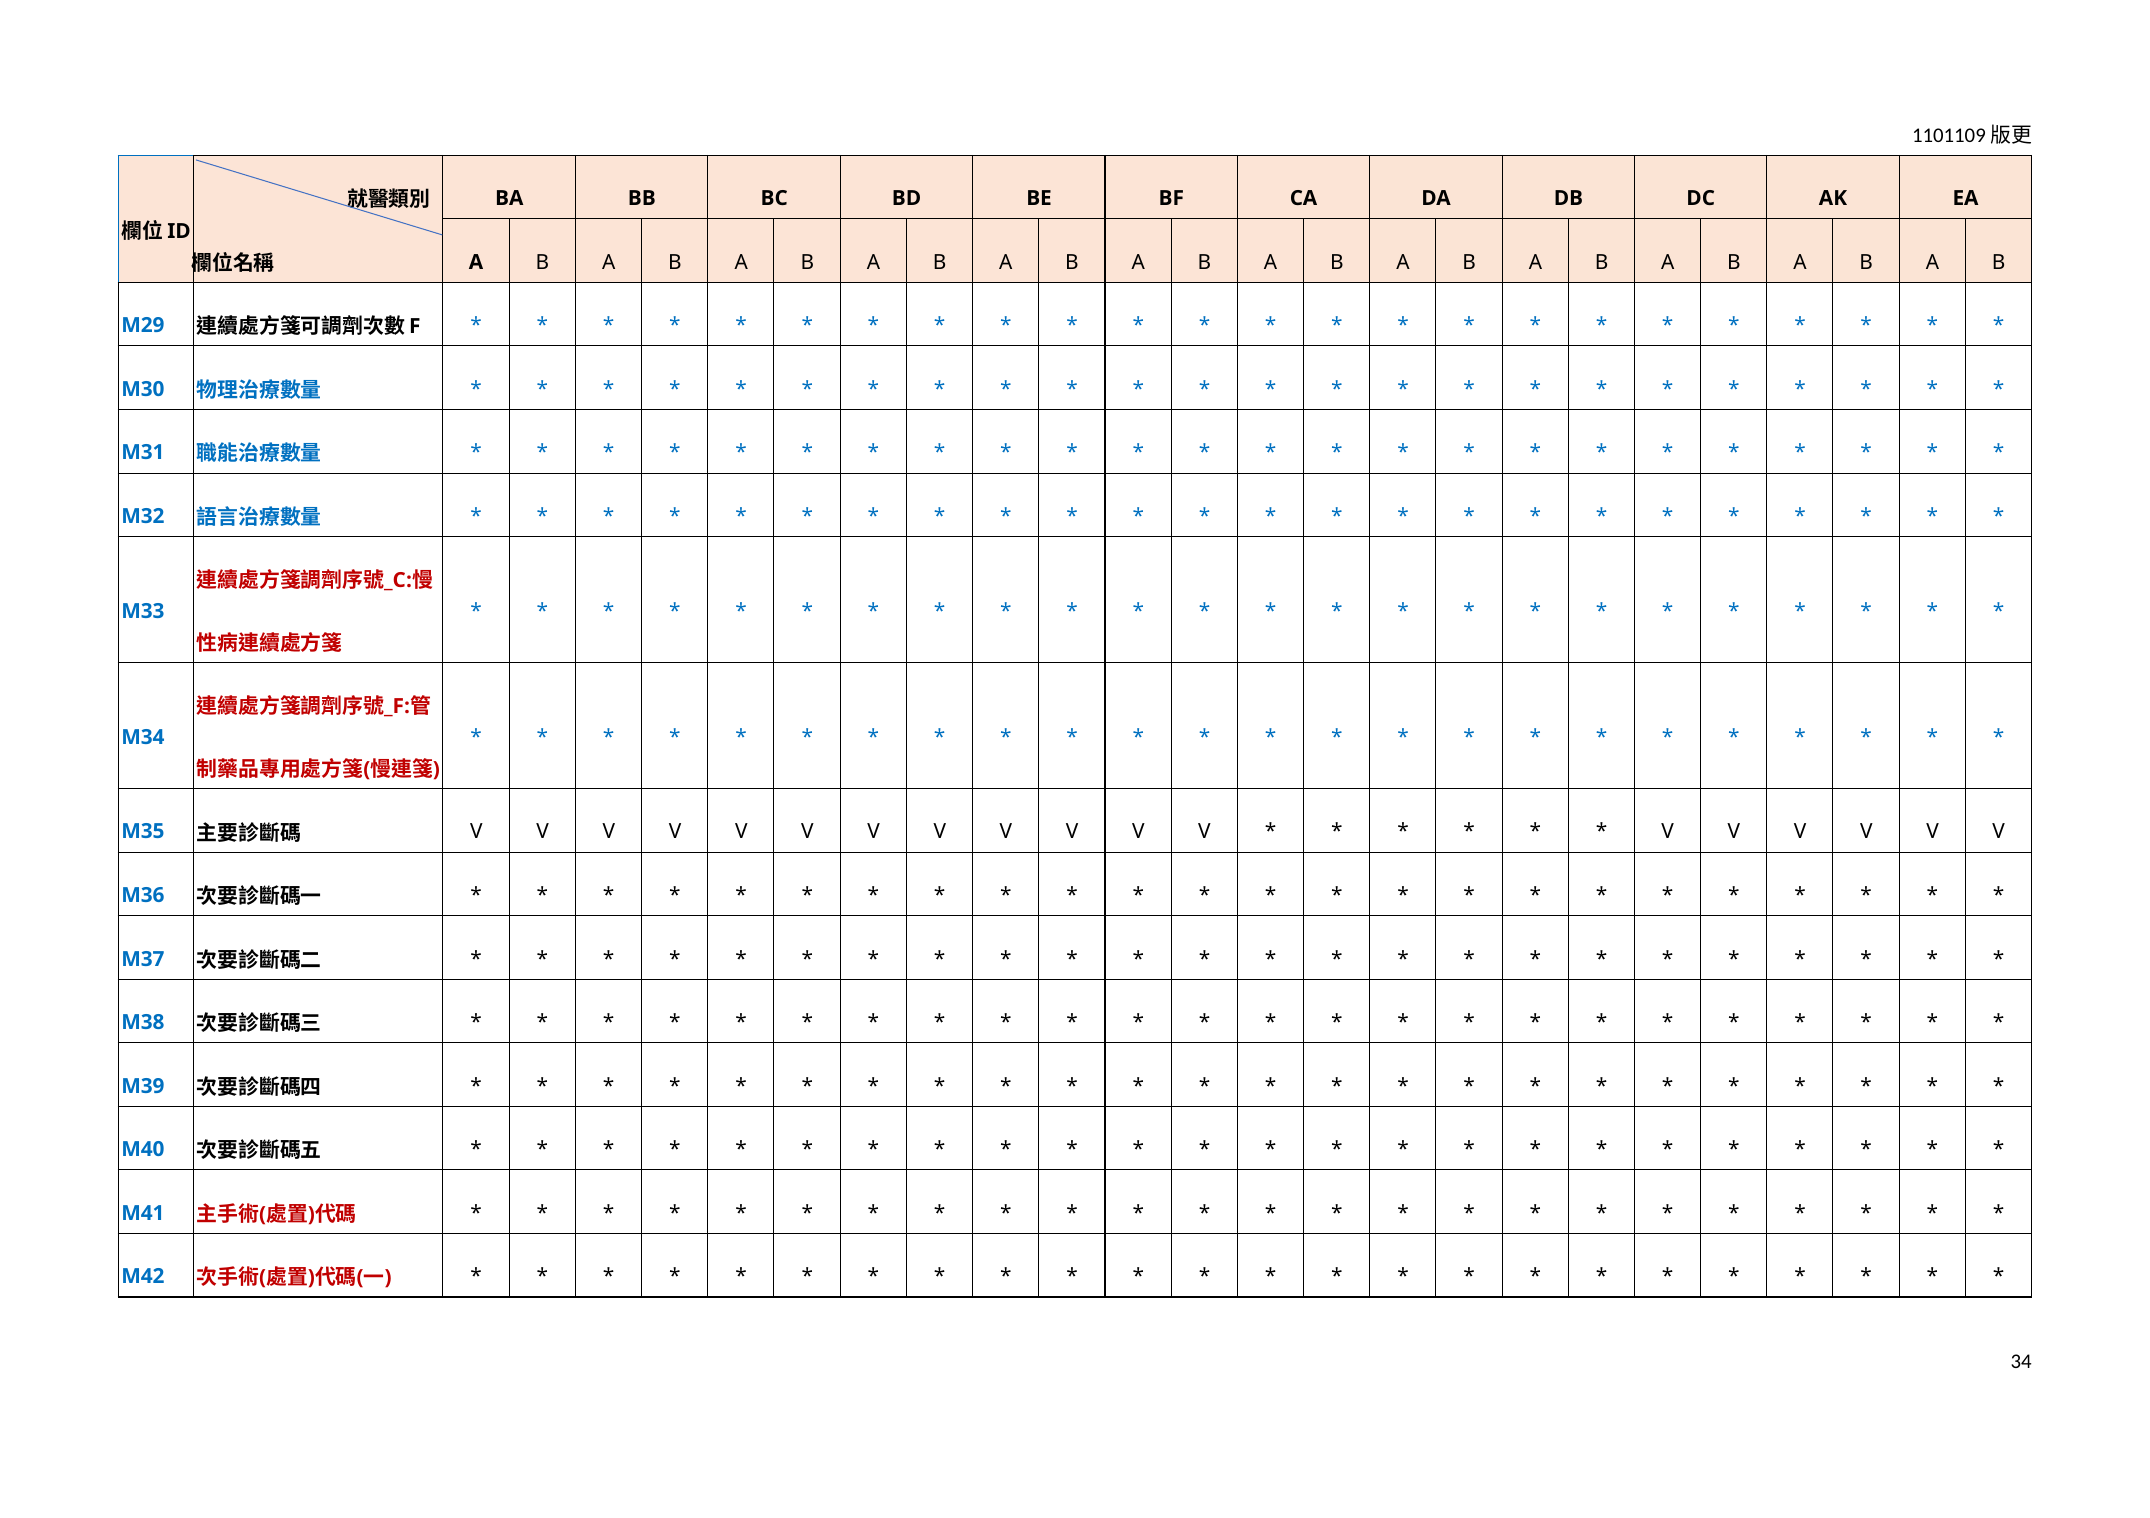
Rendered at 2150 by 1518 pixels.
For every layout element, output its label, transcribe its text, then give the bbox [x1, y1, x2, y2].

table_cell * [841, 663, 906, 788]
table_cell * [1767, 1043, 1832, 1106]
table_cell * [774, 346, 840, 409]
table_cell * [774, 1234, 840, 1296]
table_cell * [443, 980, 509, 1042]
table_cell * [907, 1170, 972, 1233]
table_cell * [1172, 474, 1237, 536]
table_header BA [443, 156, 575, 218]
table_cell * [1106, 980, 1171, 1042]
table_cell * [1106, 537, 1171, 662]
table_cell * [510, 1043, 575, 1106]
table_cell * [841, 916, 906, 979]
table_cell * [1767, 980, 1832, 1042]
table_cell * [1172, 1107, 1237, 1169]
table_cell * [708, 1107, 773, 1169]
table_cell V [642, 789, 707, 852]
table_cell * [1833, 980, 1899, 1042]
table_cell * [1503, 853, 1568, 915]
table_cell * [1304, 1107, 1369, 1169]
table_cell * [443, 474, 509, 536]
table_cell * [1900, 1170, 1965, 1233]
table_cell * [1966, 1170, 2031, 1233]
table_cell * [1635, 537, 1700, 662]
table_cell * [1503, 1170, 1568, 1233]
table_cell * [443, 1043, 509, 1106]
table_cell * [1238, 1170, 1303, 1233]
table_cell * [1039, 1234, 1104, 1296]
table_cell * [1569, 1107, 1634, 1169]
table_cell * [774, 916, 840, 979]
table_cell * [1503, 789, 1568, 852]
table_cell * [1966, 1043, 2031, 1106]
table_cell * [1436, 789, 1502, 852]
table_cell * [1635, 283, 1700, 345]
table_cell * [510, 1107, 575, 1169]
table_cell * [510, 1234, 575, 1296]
table_cell V [1106, 789, 1171, 852]
table_cell * [1370, 1043, 1435, 1106]
table_cell * [576, 853, 641, 915]
table_cell * [1106, 1170, 1171, 1233]
table_cell * [973, 916, 1038, 979]
table_cell 次要診斷碼四 [194, 1043, 442, 1106]
table_cell * [1767, 410, 1832, 472]
table_cell * [1172, 283, 1237, 345]
table_cell * [443, 853, 509, 915]
table_cell * [1370, 1107, 1435, 1169]
table_cell * [1701, 1043, 1766, 1106]
table_header BD [841, 156, 972, 218]
table_cell * [1238, 537, 1303, 662]
table_cell * [708, 474, 773, 536]
table_cell * [841, 980, 906, 1042]
table_cell 物理治療數量 [194, 346, 442, 409]
table_cell * [1966, 346, 2031, 409]
table_cell * [1304, 663, 1369, 788]
table_cell * [1238, 663, 1303, 788]
table_cell B [1172, 219, 1237, 282]
table_cell * [907, 853, 972, 915]
table_cell * [1701, 537, 1766, 662]
table_cell * [1900, 1234, 1965, 1296]
table_cell * [1503, 346, 1568, 409]
table_cell * [1436, 346, 1502, 409]
table_cell * [1106, 474, 1171, 536]
table_cell 次手術(處置)代碼(一) [194, 1234, 442, 1296]
table_cell * [510, 346, 575, 409]
table_cell * [907, 663, 972, 788]
table_cell * [1833, 1043, 1899, 1106]
table_cell B [1569, 219, 1634, 282]
table_cell 連續處方箋可調劑次數F [194, 283, 442, 345]
table_cell * [1238, 283, 1303, 345]
table_cell V [443, 789, 509, 852]
table_cell V [973, 789, 1038, 852]
table_cell * [1503, 916, 1568, 979]
table_cell * [576, 283, 641, 345]
table_header DA [1370, 156, 1502, 218]
table_cell * [1106, 916, 1171, 979]
table_cell * [642, 853, 707, 915]
table_cell * [1701, 1234, 1766, 1296]
table_cell * [1569, 346, 1634, 409]
table_cell * [1503, 1043, 1568, 1106]
table_cell * [708, 346, 773, 409]
table_cell * [642, 1107, 707, 1169]
table_cell * [1039, 1170, 1104, 1233]
table_cell * [973, 853, 1038, 915]
table_cell * [1370, 663, 1435, 788]
table_cell * [1436, 537, 1502, 662]
table_cell * [1172, 663, 1237, 788]
table_cell * [1039, 1043, 1104, 1106]
table_cell * [774, 410, 840, 472]
table_cell * [907, 916, 972, 979]
table_cell * [774, 663, 840, 788]
table_cell * [1767, 1234, 1832, 1296]
table_cell * [708, 980, 773, 1042]
table_cell V [1966, 789, 2031, 852]
table_cell * [1172, 980, 1237, 1042]
table_cell * [1039, 916, 1104, 979]
table_cell * [1503, 474, 1568, 536]
table_cell * [1767, 1107, 1832, 1169]
table_cell * [1833, 1170, 1899, 1233]
table_cell * [1304, 1043, 1369, 1106]
table_cell * [642, 916, 707, 979]
table_cell V [774, 789, 840, 852]
table_cell * [1966, 283, 2031, 345]
table_cell * [443, 1170, 509, 1233]
table_cell * [1833, 1107, 1899, 1169]
table_cell V [1833, 789, 1899, 852]
table_cell 語言治療數量 [194, 474, 442, 536]
table_cell * [510, 853, 575, 915]
table_cell * [576, 916, 641, 979]
table_cell * [1436, 1234, 1502, 1296]
table_cell 欄位名稱 [194, 218, 442, 282]
table_cell * [708, 1043, 773, 1106]
table_cell * [1900, 1043, 1965, 1106]
table_cell * [1966, 474, 2031, 536]
table_cell * [642, 980, 707, 1042]
table_cell * [1503, 537, 1568, 662]
table_cell B [1966, 219, 2031, 282]
table_cell * [1767, 853, 1832, 915]
table_cell * [1106, 663, 1171, 788]
table_cell * [1569, 1043, 1634, 1106]
table_cell * [1833, 1234, 1899, 1296]
table_cell * [1900, 916, 1965, 979]
table_cell * [1304, 1170, 1369, 1233]
table_cell * [1304, 1234, 1369, 1296]
table_cell M40 [119, 1107, 193, 1169]
table_cell * [1304, 474, 1369, 536]
table_cell V [708, 789, 773, 852]
table_cell * [510, 663, 575, 788]
table_cell * [1436, 474, 1502, 536]
table_cell * [1833, 283, 1899, 345]
table_cell * [774, 853, 840, 915]
table_cell * [642, 1170, 707, 1233]
table_cell * [1039, 283, 1104, 345]
table_cell * [1238, 980, 1303, 1042]
table_cell * [1569, 916, 1634, 979]
table_cell * [1436, 980, 1502, 1042]
table_cell * [1436, 283, 1502, 345]
table_header BE [973, 156, 1104, 218]
table_cell * [1039, 1107, 1104, 1169]
table_cell * [1503, 283, 1568, 345]
table_cell * [1436, 1170, 1502, 1233]
table_cell * [576, 663, 641, 788]
table_cell * [708, 1234, 773, 1296]
table_cell A [443, 219, 509, 282]
table_cell 次要診斷碼二 [194, 916, 442, 979]
table_cell A [1370, 219, 1435, 282]
table_cell * [1569, 1234, 1634, 1296]
table_cell * [576, 1234, 641, 1296]
table_cell * [510, 980, 575, 1042]
table_cell * [1436, 916, 1502, 979]
table_header EA [1900, 156, 2031, 218]
table_cell * [1900, 537, 1965, 662]
table_cell * [510, 1170, 575, 1233]
table_cell 次要診斷碼五 [194, 1107, 442, 1169]
table_cell * [443, 346, 509, 409]
table_cell A [973, 219, 1038, 282]
table_cell V [1767, 789, 1832, 852]
table_cell * [907, 1043, 972, 1106]
table_cell * [841, 1170, 906, 1233]
table_cell * [1569, 663, 1634, 788]
table_cell B [1436, 219, 1502, 282]
table_cell * [1172, 537, 1237, 662]
table_cell A [1106, 219, 1171, 282]
table_cell * [1370, 916, 1435, 979]
table_cell M35 [119, 789, 193, 852]
table_cell * [1701, 1107, 1766, 1169]
table_cell * [907, 283, 972, 345]
table_cell * [1767, 537, 1832, 662]
table_cell * [1833, 410, 1899, 472]
table_cell * [1238, 474, 1303, 536]
table_cell * [642, 537, 707, 662]
table_cell * [973, 474, 1038, 536]
table_cell 次要診斷碼一 [194, 853, 442, 915]
table_header 就醫類別 [194, 156, 442, 218]
table_cell * [1503, 410, 1568, 472]
table_cell * [1238, 410, 1303, 472]
table_cell * [708, 283, 773, 345]
table_cell * [973, 1043, 1038, 1106]
table_cell * [1900, 346, 1965, 409]
table_cell * [1569, 1170, 1634, 1233]
table_cell * [1900, 663, 1965, 788]
table_cell V [1039, 789, 1104, 852]
table_cell * [907, 1234, 972, 1296]
table_cell * [1569, 853, 1634, 915]
table_cell * [1635, 1170, 1700, 1233]
table_cell * [1767, 283, 1832, 345]
table_cell * [1966, 537, 2031, 662]
table_cell * [1304, 916, 1369, 979]
table_cell * [841, 537, 906, 662]
table_cell * [1569, 283, 1634, 345]
table_cell * [443, 410, 509, 472]
table_header BF [1106, 156, 1237, 218]
table_cell * [1701, 980, 1766, 1042]
table_cell * [1106, 853, 1171, 915]
table_cell * [1039, 663, 1104, 788]
table_cell * [907, 1107, 972, 1169]
table_cell * [1436, 410, 1502, 472]
table_cell * [576, 410, 641, 472]
table_cell * [1370, 980, 1435, 1042]
table_cell * [1106, 1234, 1171, 1296]
table_cell * [1304, 346, 1369, 409]
table_cell A [1635, 219, 1700, 282]
table_cell * [973, 1234, 1038, 1296]
table_cell * [1635, 410, 1700, 472]
table_cell * [841, 1107, 906, 1169]
table_cell * [907, 980, 972, 1042]
table_cell * [510, 916, 575, 979]
table_cell * [841, 1043, 906, 1106]
table_cell * [708, 853, 773, 915]
table_cell * [1172, 1234, 1237, 1296]
table_cell * [1966, 980, 2031, 1042]
table_cell A [1238, 219, 1303, 282]
table_cell * [1966, 916, 2031, 979]
table_cell * [841, 283, 906, 345]
table_cell * [841, 474, 906, 536]
table_cell * [1172, 1170, 1237, 1233]
table_cell * [576, 537, 641, 662]
table_cell * [1436, 1043, 1502, 1106]
table_cell * [973, 663, 1038, 788]
table_cell * [1900, 410, 1965, 472]
table_cell A [576, 219, 641, 282]
table_cell * [642, 346, 707, 409]
table_cell 次要診斷碼三 [194, 980, 442, 1042]
table_cell * [1833, 853, 1899, 915]
table_cell 連續處方箋調劑序號_F:管制藥品專用處方箋(慢連箋) [194, 663, 442, 788]
table_cell * [443, 283, 509, 345]
table_cell * [1238, 1043, 1303, 1106]
table_cell * [1436, 663, 1502, 788]
table_cell * [774, 1107, 840, 1169]
table_cell M36 [119, 853, 193, 915]
table_cell * [841, 853, 906, 915]
table_cell V [1900, 789, 1965, 852]
table_cell * [443, 1234, 509, 1296]
table_cell * [1569, 980, 1634, 1042]
table_cell B [1039, 219, 1104, 282]
table_cell B [642, 219, 707, 282]
table_cell M29 [119, 283, 193, 345]
table_cell * [973, 1170, 1038, 1233]
table_cell * [1701, 1170, 1766, 1233]
table_cell 連續處方箋調劑序號_C:慢性病連續處方箋 [194, 537, 442, 662]
table_cell * [1172, 410, 1237, 472]
table_cell * [1304, 410, 1369, 472]
table_cell * [1833, 916, 1899, 979]
table_cell 主要診斷碼 [194, 789, 442, 852]
table_cell B [907, 219, 972, 282]
table_cell * [1701, 283, 1766, 345]
table_cell * [774, 1170, 840, 1233]
table_cell * [1900, 1107, 1965, 1169]
table_cell M41 [119, 1170, 193, 1233]
table_cell * [1569, 789, 1634, 852]
table_cell * [1635, 853, 1700, 915]
table_cell * [1503, 1107, 1568, 1169]
table_cell * [1503, 663, 1568, 788]
table_cell * [973, 283, 1038, 345]
table_header AK [1767, 156, 1899, 218]
table_cell * [1635, 1107, 1700, 1169]
table_cell * [1966, 663, 2031, 788]
table_cell * [1304, 789, 1369, 852]
table_cell * [708, 410, 773, 472]
table_cell * [907, 410, 972, 472]
table_cell B [1701, 219, 1766, 282]
table_cell * [443, 916, 509, 979]
table_cell * [1039, 410, 1104, 472]
table_header DC [1635, 156, 1766, 218]
table_cell * [1900, 283, 1965, 345]
table_cell * [708, 916, 773, 979]
table_cell * [841, 410, 906, 472]
table_cell * [1304, 980, 1369, 1042]
table_cell * [1370, 1170, 1435, 1233]
table_cell * [1172, 853, 1237, 915]
table_cell * [1304, 283, 1369, 345]
table_cell * [1833, 346, 1899, 409]
table_cell * [642, 1043, 707, 1106]
table_cell * [774, 980, 840, 1042]
table_cell * [1370, 789, 1435, 852]
table_cell * [708, 663, 773, 788]
table_cell * [1436, 853, 1502, 915]
table_cell * [1039, 474, 1104, 536]
table_cell * [1833, 663, 1899, 788]
table_cell * [1701, 346, 1766, 409]
table_cell * [841, 346, 906, 409]
table_cell * [576, 346, 641, 409]
table_cell * [1900, 474, 1965, 536]
table_cell * [1767, 916, 1832, 979]
table_cell * [1106, 1107, 1171, 1169]
table_cell * [1039, 980, 1104, 1042]
table_cell * [576, 1043, 641, 1106]
table_cell * [1172, 916, 1237, 979]
table_cell B [774, 219, 840, 282]
table_cell * [1701, 474, 1766, 536]
table_cell M33 [119, 537, 193, 662]
table_header DB [1503, 156, 1634, 218]
table_header CA [1238, 156, 1369, 218]
table_cell V [841, 789, 906, 852]
table_cell * [841, 1234, 906, 1296]
table_cell M39 [119, 1043, 193, 1106]
table_cell * [1767, 474, 1832, 536]
table_header BC [708, 156, 840, 218]
table_header 欄位ID [119, 156, 193, 282]
table_cell * [1701, 853, 1766, 915]
table_cell * [1039, 346, 1104, 409]
table_cell * [1635, 916, 1700, 979]
table_header BB [576, 156, 707, 218]
table_cell A [708, 219, 773, 282]
table_cell * [1767, 663, 1832, 788]
table_cell * [576, 474, 641, 536]
table_cell * [1569, 474, 1634, 536]
table_cell * [1106, 1043, 1171, 1106]
table_cell * [1966, 1234, 2031, 1296]
table_cell B [1833, 219, 1899, 282]
table_cell * [1635, 1043, 1700, 1106]
table_cell B [510, 219, 575, 282]
table_cell * [907, 346, 972, 409]
table_cell * [774, 474, 840, 536]
table_cell * [973, 980, 1038, 1042]
table_cell * [1304, 853, 1369, 915]
table_cell * [1701, 410, 1766, 472]
table_cell V [1635, 789, 1700, 852]
table_cell * [1238, 1107, 1303, 1169]
table_cell * [1635, 474, 1700, 536]
table_cell * [1039, 853, 1104, 915]
table_cell * [1172, 1043, 1237, 1106]
table_cell * [1172, 346, 1237, 409]
table_cell * [642, 1234, 707, 1296]
table_cell * [1635, 980, 1700, 1042]
table_cell * [1370, 410, 1435, 472]
table_cell M31 [119, 410, 193, 472]
table_cell * [510, 283, 575, 345]
table_cell * [1569, 537, 1634, 662]
table_cell A [841, 219, 906, 282]
table_cell * [1370, 474, 1435, 536]
table_cell * [1370, 537, 1435, 662]
table_cell * [1238, 853, 1303, 915]
table_cell * [1569, 410, 1634, 472]
table_cell M34 [119, 663, 193, 788]
table_cell * [1039, 537, 1104, 662]
table_cell * [1304, 537, 1369, 662]
table_cell V [1172, 789, 1237, 852]
table_cell * [1767, 346, 1832, 409]
table_cell * [510, 474, 575, 536]
table_cell * [1635, 1234, 1700, 1296]
table_cell * [907, 474, 972, 536]
table_cell * [774, 537, 840, 662]
table_cell * [1106, 283, 1171, 345]
table_cell * [1503, 980, 1568, 1042]
table_cell V [907, 789, 972, 852]
table_cell * [1436, 1107, 1502, 1169]
table_cell * [576, 980, 641, 1042]
table_cell * [1701, 916, 1766, 979]
table_cell * [774, 1043, 840, 1106]
table_cell * [1767, 1170, 1832, 1233]
table_cell M42 [119, 1234, 193, 1296]
table_cell * [1370, 346, 1435, 409]
table_cell * [1900, 980, 1965, 1042]
table_cell V [510, 789, 575, 852]
table_cell * [1238, 916, 1303, 979]
table_cell * [443, 663, 509, 788]
table_cell * [443, 537, 509, 662]
table_cell A [1900, 219, 1965, 282]
table_cell * [1238, 789, 1303, 852]
table_cell * [642, 474, 707, 536]
table_cell * [510, 537, 575, 662]
table_cell * [1966, 410, 2031, 472]
table_cell M30 [119, 346, 193, 409]
table_cell * [973, 410, 1038, 472]
table_cell * [1900, 853, 1965, 915]
table_cell * [1833, 474, 1899, 536]
table_cell * [576, 1107, 641, 1169]
table_cell A [1767, 219, 1832, 282]
table_cell M38 [119, 980, 193, 1042]
table_cell * [774, 283, 840, 345]
table_cell * [708, 1170, 773, 1233]
table_cell * [510, 410, 575, 472]
table_cell * [1966, 1107, 2031, 1169]
table_cell * [1238, 346, 1303, 409]
table_cell * [1370, 853, 1435, 915]
table_cell M32 [119, 474, 193, 536]
table_cell * [1966, 853, 2031, 915]
table_cell 主手術(處置)代碼 [194, 1170, 442, 1233]
table_cell * [1106, 410, 1171, 472]
table_cell B [1304, 219, 1369, 282]
table_cell * [1370, 283, 1435, 345]
table_cell * [642, 663, 707, 788]
table_cell 職能治療數量 [194, 410, 442, 472]
table_cell * [973, 537, 1038, 662]
table_cell V [1701, 789, 1766, 852]
table_cell * [1503, 1234, 1568, 1296]
table_cell A [1503, 219, 1568, 282]
table_cell * [576, 1170, 641, 1233]
table_cell * [907, 537, 972, 662]
table_cell * [1238, 1234, 1303, 1296]
table_cell * [1833, 537, 1899, 662]
table_cell * [1701, 663, 1766, 788]
table_cell * [973, 346, 1038, 409]
table_cell * [1106, 346, 1171, 409]
table_cell * [642, 410, 707, 472]
table_cell * [1635, 663, 1700, 788]
table_cell * [1370, 1234, 1435, 1296]
table_cell V [576, 789, 641, 852]
table_cell M37 [119, 916, 193, 979]
table_cell * [973, 1107, 1038, 1169]
table_cell * [443, 1107, 509, 1169]
table_cell * [642, 283, 707, 345]
table_cell * [708, 537, 773, 662]
table_cell * [1635, 346, 1700, 409]
